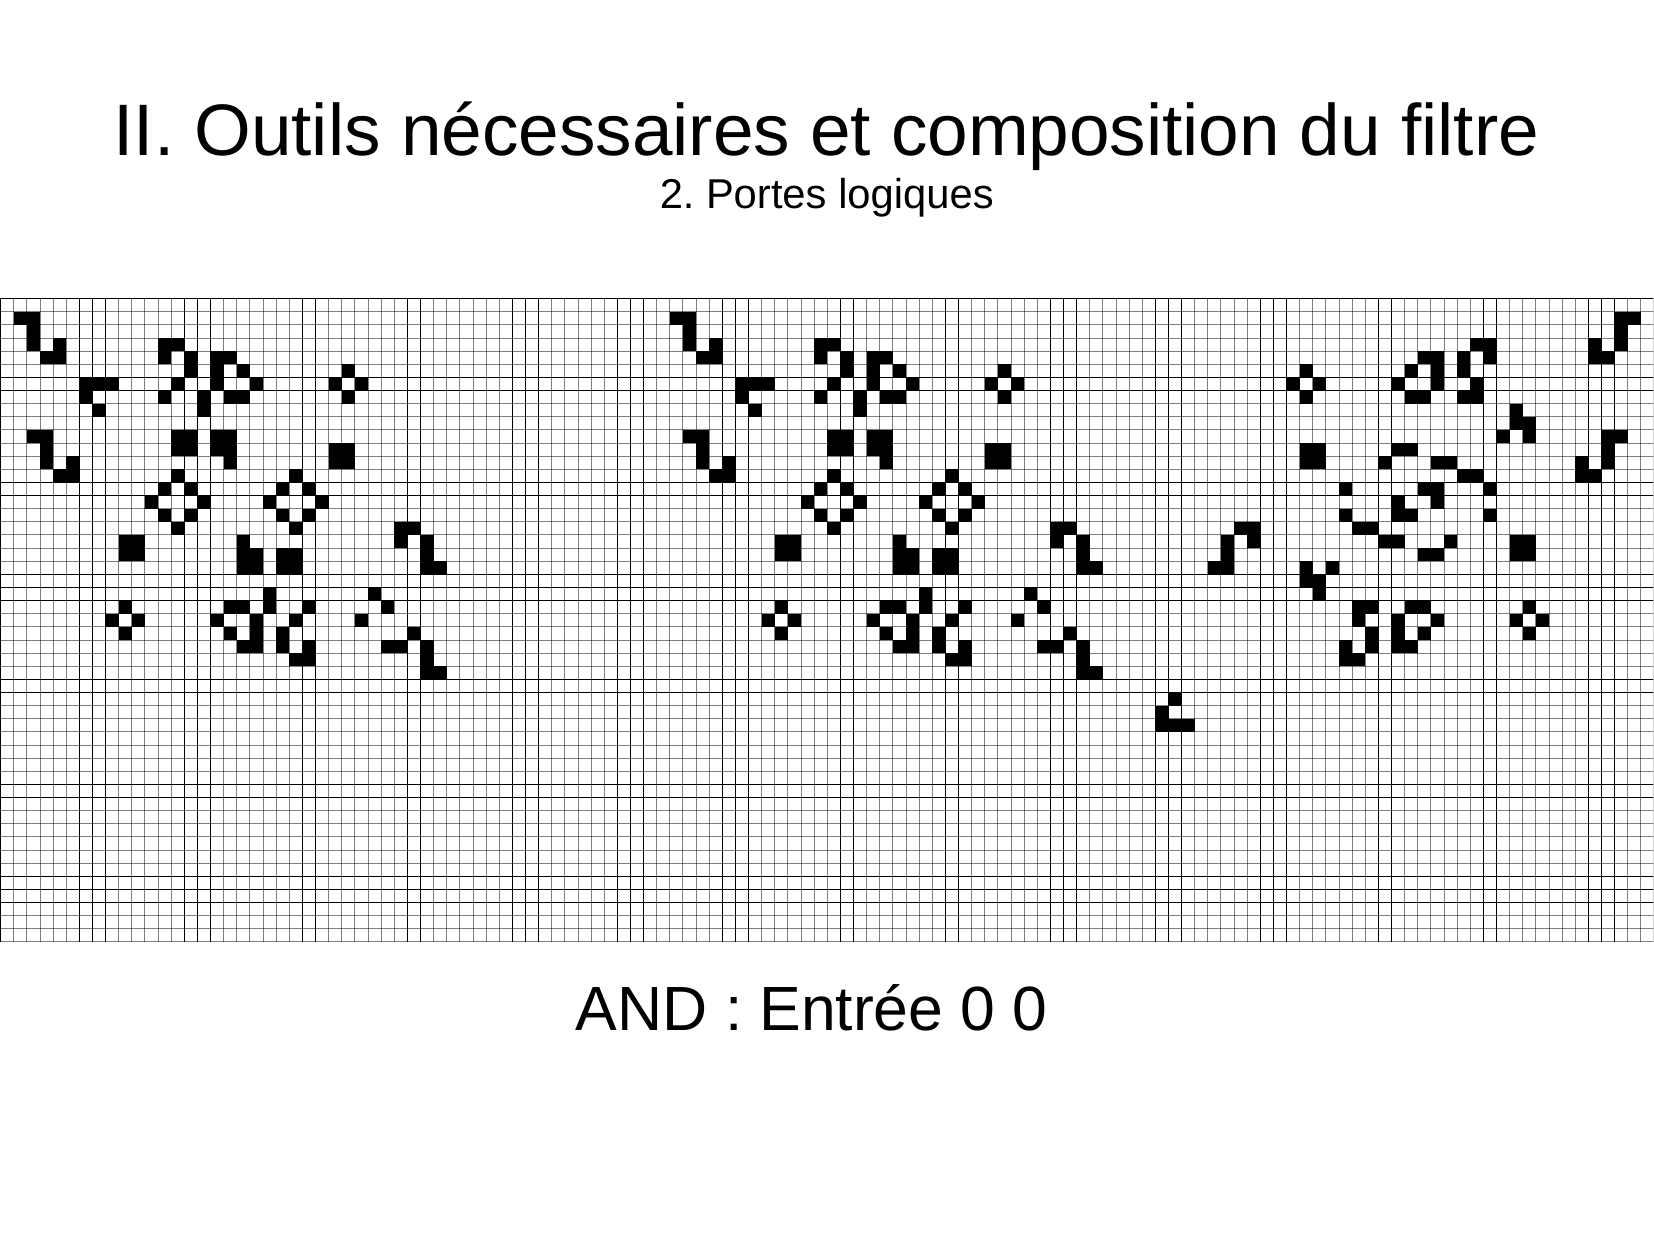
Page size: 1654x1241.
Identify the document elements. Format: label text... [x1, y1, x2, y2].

title II. Outils nécessaires et composition du filtre 2. Portes logiques [82, 49, 1571, 257]
text_box AND : Entrée 0 0 [561, 966, 1063, 1052]
picture [0, 298, 1654, 942]
